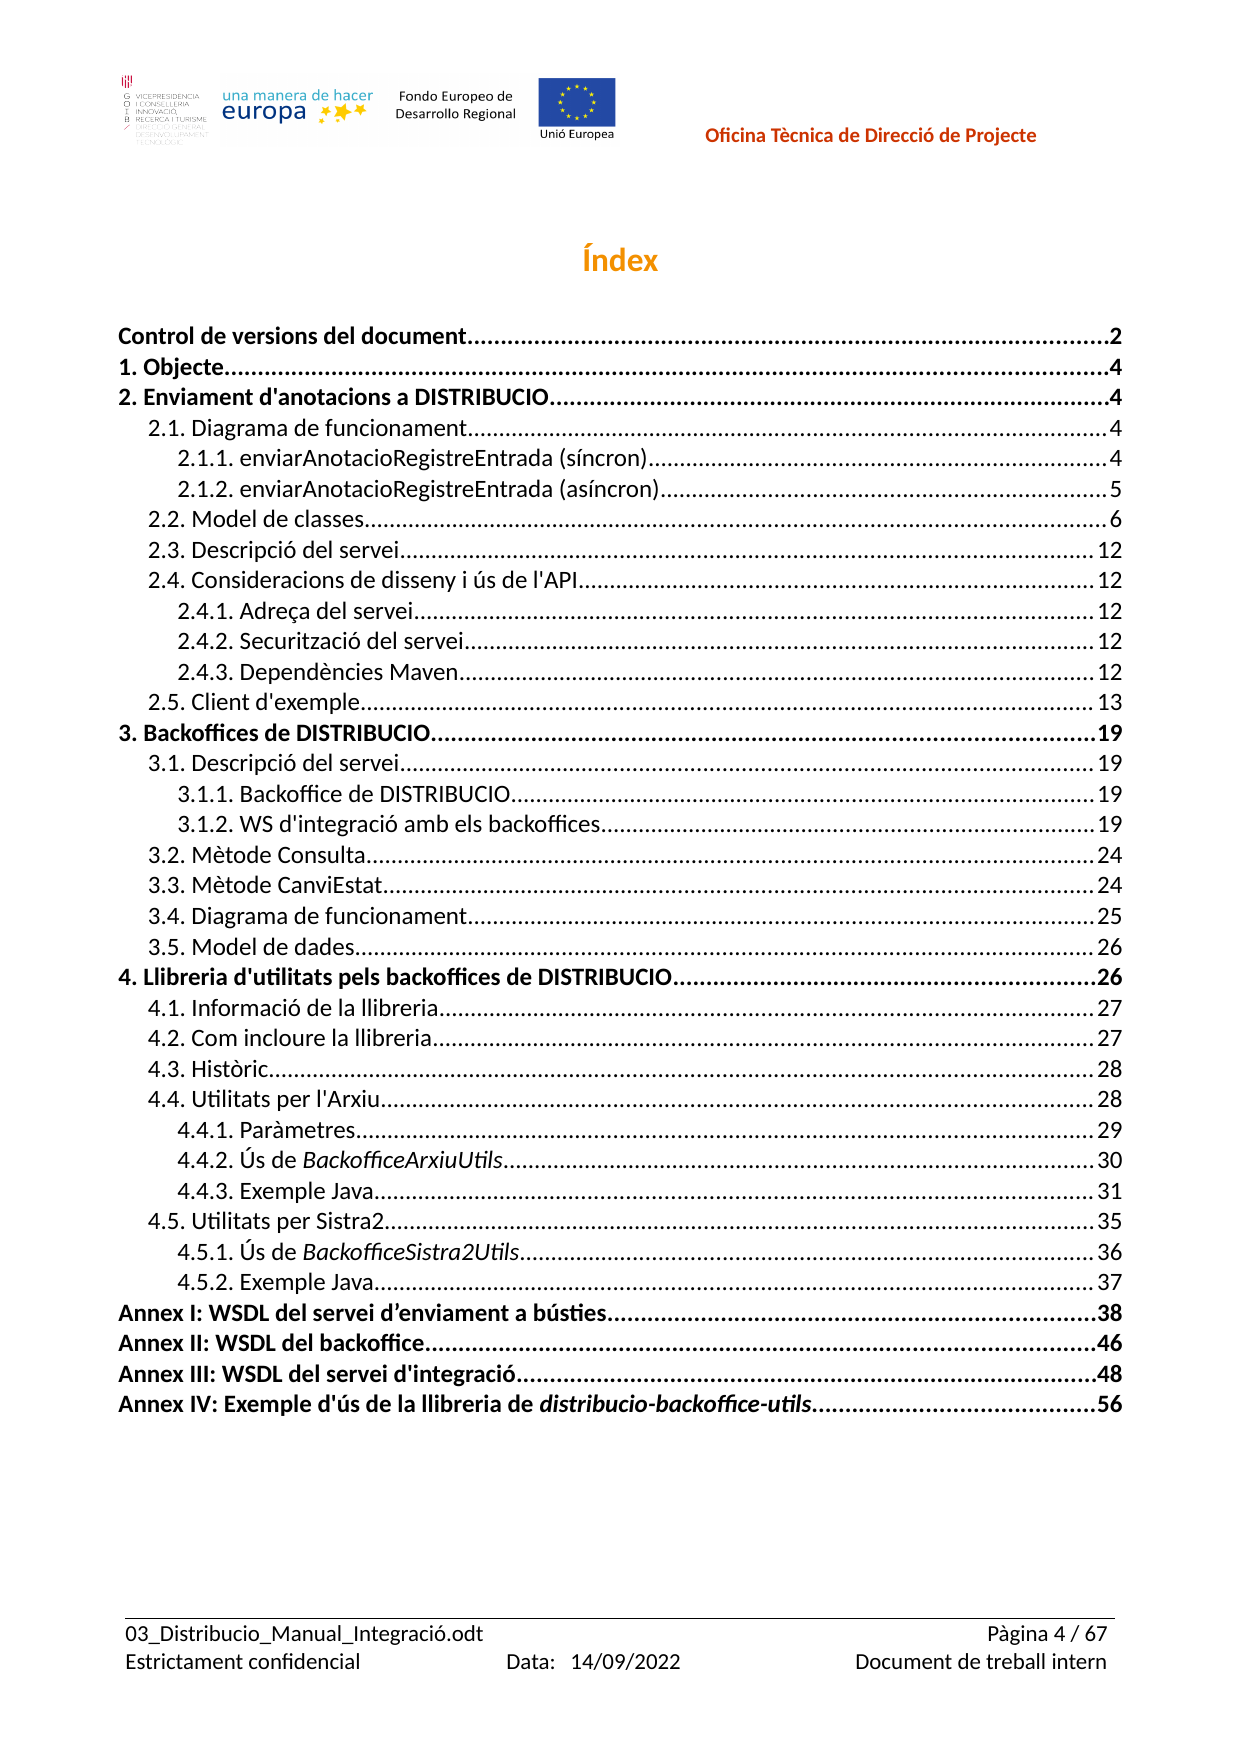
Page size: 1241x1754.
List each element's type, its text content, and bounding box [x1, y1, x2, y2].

text Índex [118, 239, 1122, 279]
text 4.5.2. Exemple Java 37 [177, 1266, 1122, 1297]
text 3. Backoffices de DISTRIBUCIO 19 [118, 717, 1122, 747]
text 2. Enviament d'anotacions a DISTRIBUCIO 4 [118, 381, 1122, 412]
text 4.4. Utilitats per l'Arxiu 28 [148, 1083, 1122, 1114]
text 2.3. Descripció del servei 12 [148, 534, 1122, 564]
text 4.4.1. Paràmetres 29 [177, 1114, 1122, 1144]
text 2.4.1. Adreça del servei 12 [177, 595, 1122, 625]
picture [118, 73, 213, 147]
text 3.2. Mètode Consulta 24 [148, 839, 1122, 869]
text 4.5.1. Ús de BackofficeSistra2Utils 36 [177, 1236, 1122, 1266]
text 2.4. Consideracions de disseny i ús de l'API 12 [148, 564, 1122, 595]
text 2.1.2. enviarAnotacioRegistreEntrada (asíncron) 5 [177, 473, 1122, 503]
text 4.4.3. Exemple Java 31 [177, 1175, 1122, 1205]
picture [219, 73, 621, 147]
text Annex II: WSDL del backoffice 46 [118, 1327, 1122, 1358]
text Annex IV: Exemple d'ús de la llibreria de distribucio-backoffice-utils 56 [118, 1388, 1122, 1419]
text 4.3. Històric 28 [148, 1053, 1122, 1083]
text 4. Llibreria d'utilitats pels backoffices de DISTRIBUCIO 26 [118, 961, 1122, 992]
text Annex III: WSDL del servei d'integració 48 [118, 1358, 1122, 1388]
text 4.1. Informació de la llibreria 27 [148, 992, 1122, 1022]
text 4.5. Utilitats per Sistra2 35 [148, 1205, 1122, 1236]
text 2.2. Model de classes 6 [148, 503, 1122, 534]
text Annex I: WSDL del servei d’enviament a bústies 38 [118, 1297, 1122, 1327]
text 3.5. Model de dades 26 [148, 931, 1122, 961]
text 1. Objecte 4 [118, 351, 1122, 381]
text 2.1.1. enviarAnotacioRegistreEntrada (síncron) 4 [177, 442, 1122, 473]
text 3.1.2. WS d'integració amb els backoffices 19 [177, 808, 1122, 839]
text 4.4.2. Ús de BackofficeArxiuUtils 30 [177, 1144, 1122, 1175]
text 3.1. Descripció del servei 19 [148, 747, 1122, 778]
text 2.4.3. Dependències Maven 12 [177, 656, 1122, 686]
text 4.2. Com incloure la llibreria 27 [148, 1022, 1122, 1053]
text 3.4. Diagrama de funcionament 25 [148, 900, 1122, 931]
text 3.1.1. Backoffice de DISTRIBUCIO 19 [177, 778, 1122, 808]
text 2.1. Diagrama de funcionament 4 [148, 412, 1122, 442]
text 2.5. Client d'exemple 13 [148, 686, 1122, 717]
text 2.4.2. Securització del servei 12 [177, 625, 1122, 656]
text Control de versions del document 2 [118, 320, 1122, 351]
text 3.3. Mètode CanviEstat 24 [148, 869, 1122, 900]
